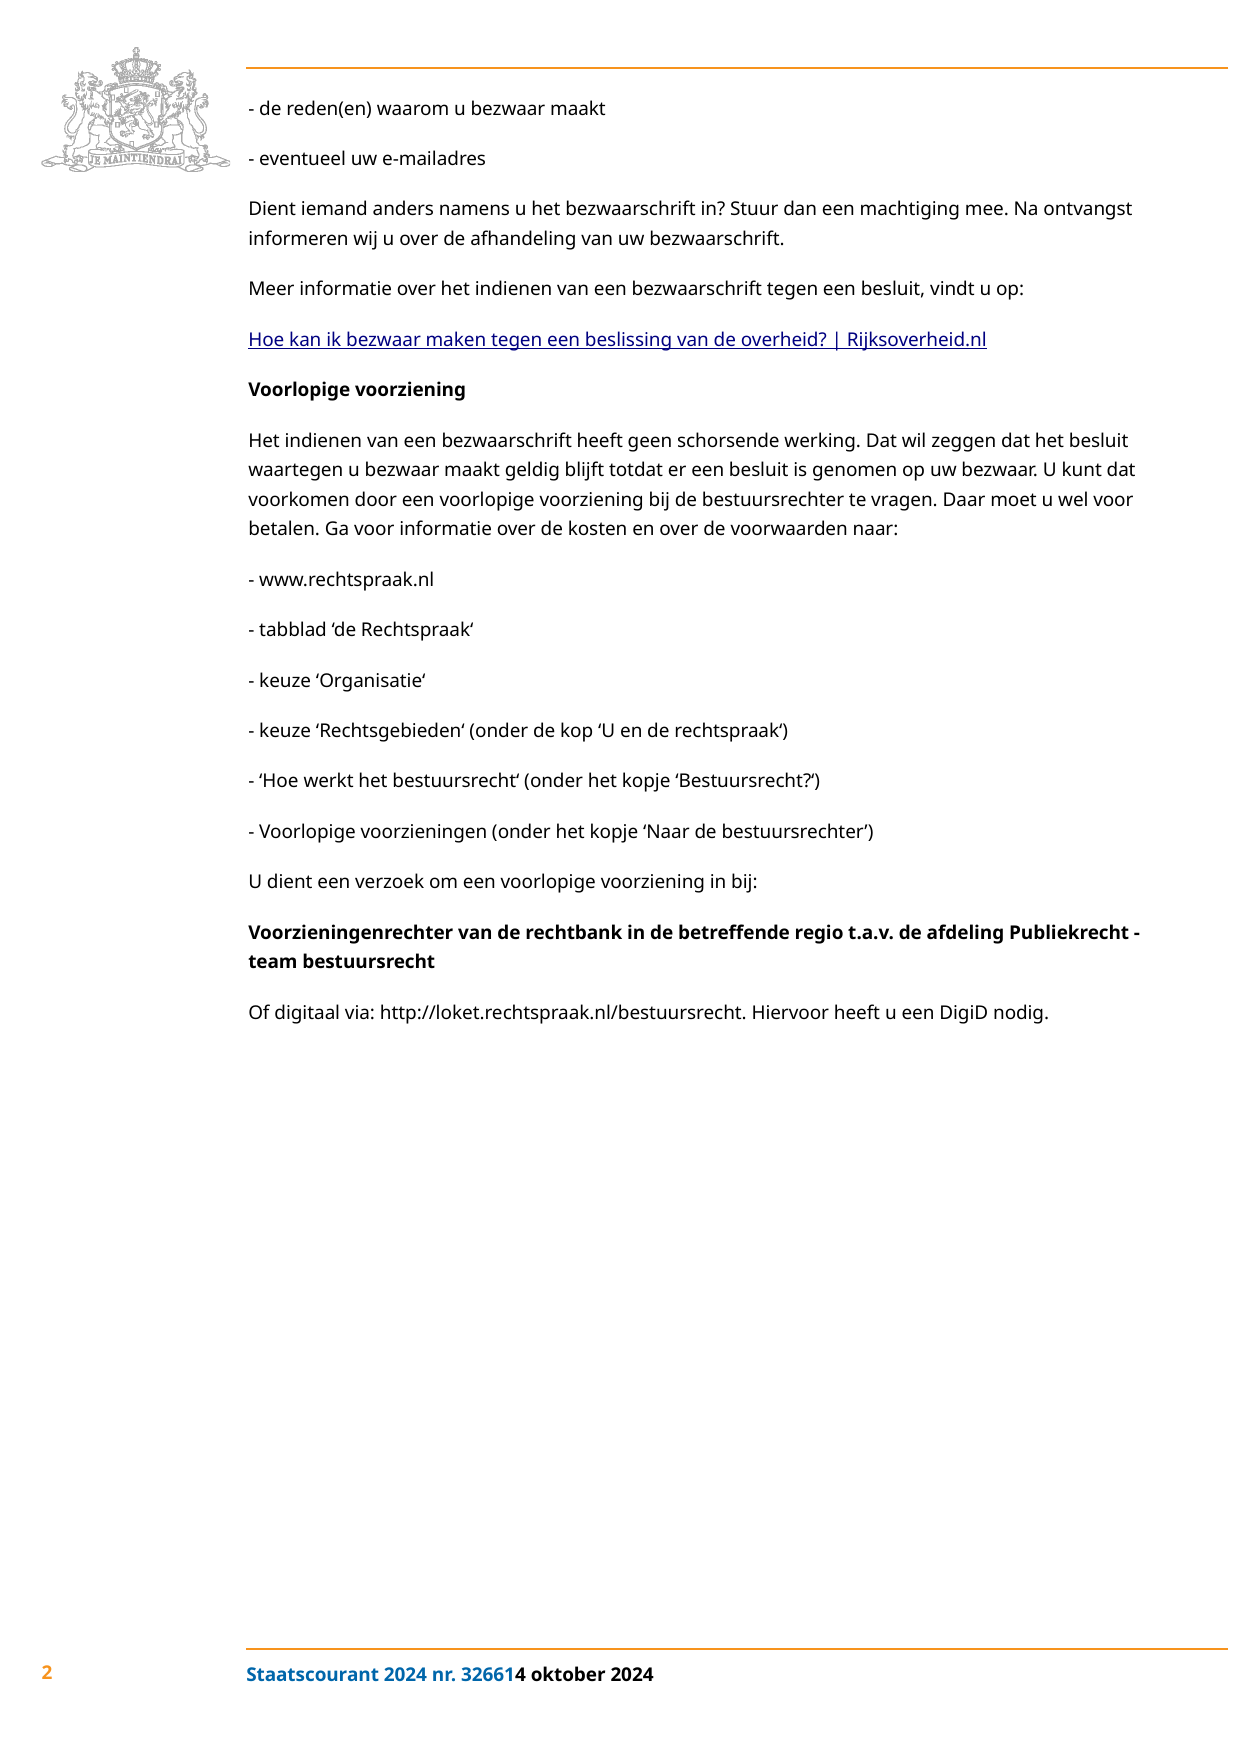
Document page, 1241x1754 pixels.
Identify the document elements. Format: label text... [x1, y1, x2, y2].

text Hoe kan ik bezwaar maken tegen een beslissing van de overheid? | Rijksoverheid.nl [248, 326, 1152, 352]
text Voorlopige voorziening [248, 376, 1152, 402]
text - keuze ‘Organisatie‘ [248, 667, 1152, 693]
picture [41, 47, 231, 172]
text Meer informatie over het indienen van een bezwaarschrift tegen een besluit, vindt u op: [248, 276, 1152, 301]
text - tabblad ‘de Rechtspraak‘ [248, 616, 1152, 642]
text Dient iemand anders namens u het bezwaarschrift in? Stuur dan een machtiging mee. Na ontvangst informeren wij u over de afhandeling van uw bezwaarschrift. [248, 196, 1152, 251]
text U dient een verzoek om een voorlopige voorziening in bij: [248, 868, 1152, 894]
text - keuze ‘Rechtsgebieden‘ (onder de kop ‘U en de rechtspraak‘) [248, 717, 1152, 743]
text Of digitaal via: http://loket.rechtspraak.nl/bestuursrecht. Hiervoor heeft u een DigiD nodig. [248, 999, 1152, 1025]
text Het indienen van een bezwaarschrift heeft geen schorsende werking. Dat wil zeggen dat het besluit waartegen u bezwaar maakt geldig blijft totdat er een besluit is genomen op uw bezwaar. U kunt dat voorkomen door een voorlopige voorziening bij de bestuursrechter te vragen. Daar moet u wel voor betalen. Ga voor informatie over de kosten en over de voorwaarden naar: [248, 427, 1152, 541]
text - de reden(en) waarom u bezwaar maakt [248, 95, 1152, 121]
text - www.rechtspraak.nl [248, 566, 1152, 592]
text - eventueel uw e-mailadres [248, 145, 1152, 171]
text Voorzieningenrechter van de rechtbank in de betreffende regio t.a.v. de afdeling Publiekrecht - team bestuursrecht [248, 919, 1152, 974]
text - ‘Hoe werkt het bestuursrecht‘ (onder het kopje ‘Bestuursrecht?‘) [248, 768, 1152, 793]
text - Voorlopige voorzieningen (onder het kopje ‘Naar de bestuursrechter’) [248, 818, 1152, 844]
